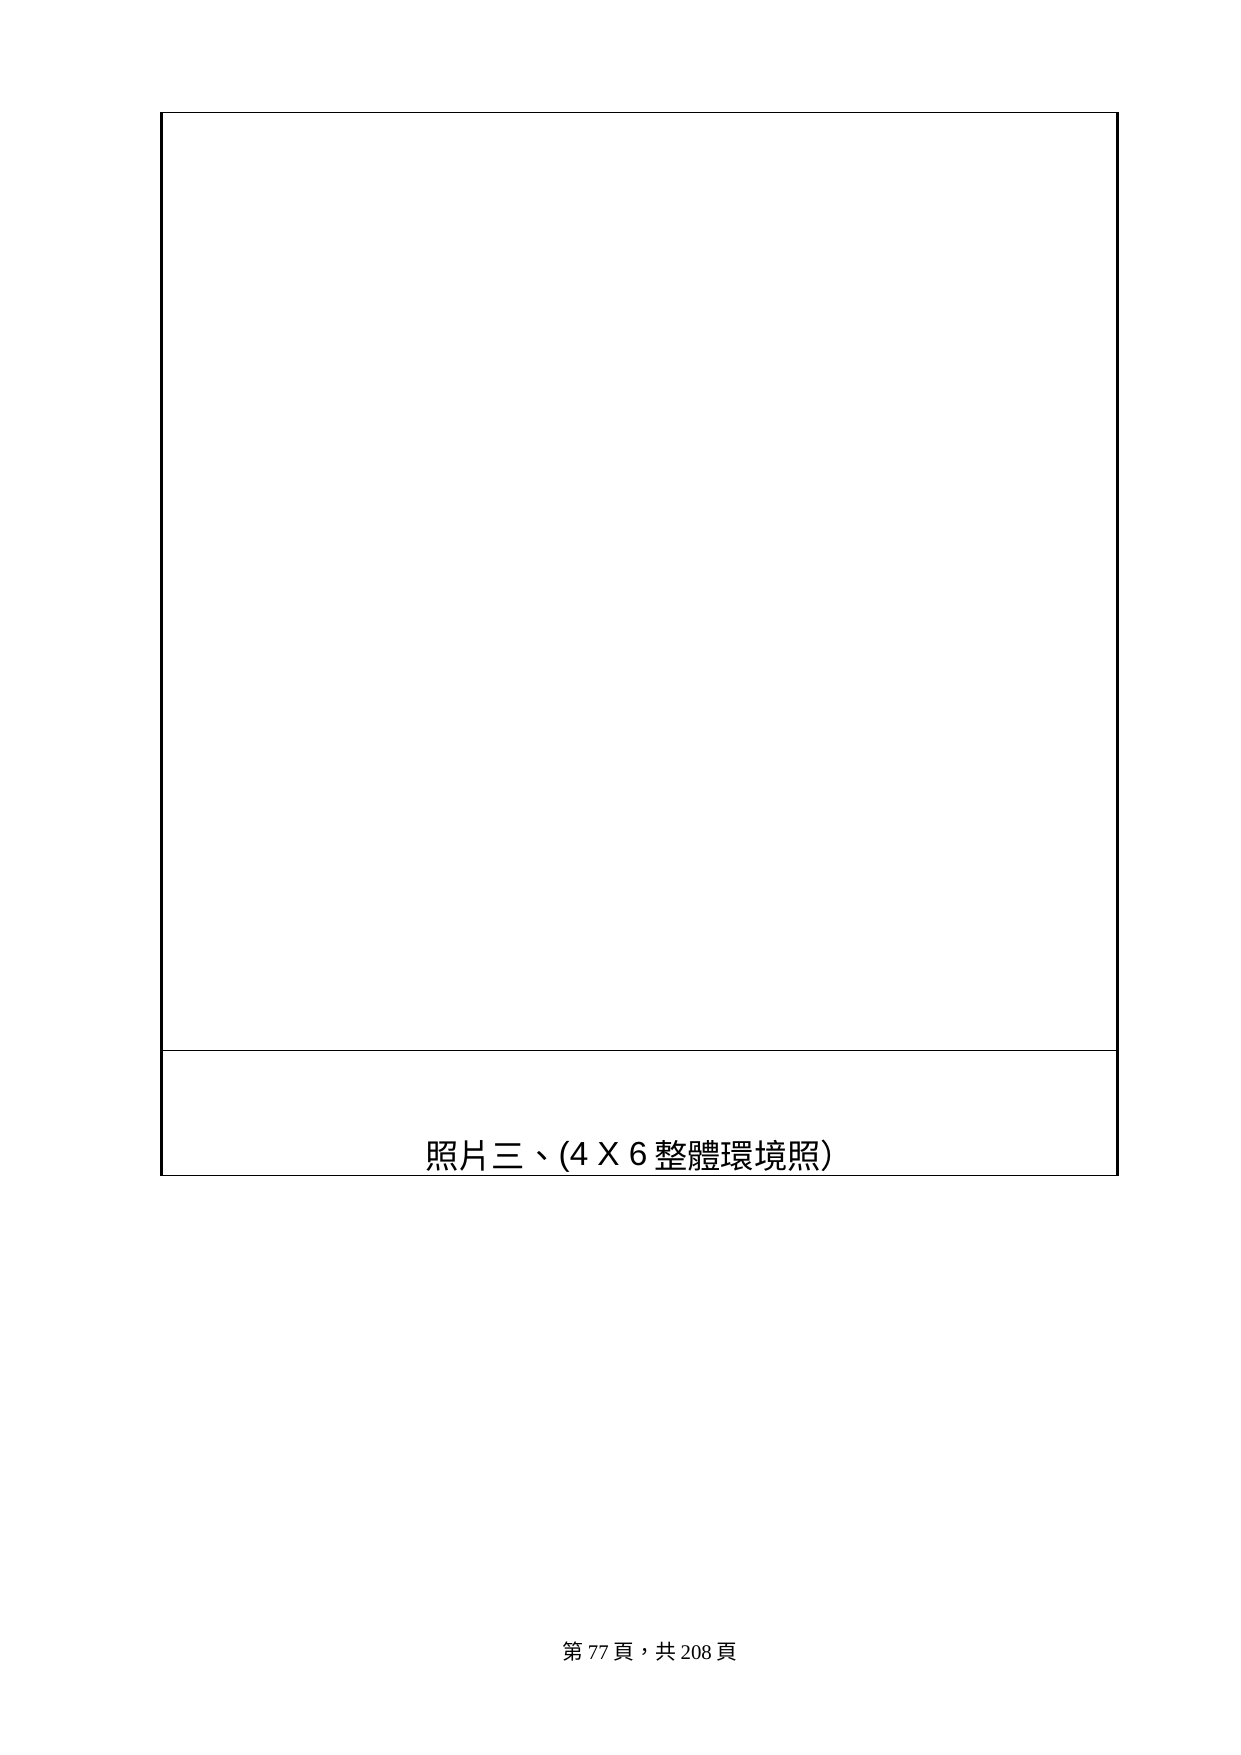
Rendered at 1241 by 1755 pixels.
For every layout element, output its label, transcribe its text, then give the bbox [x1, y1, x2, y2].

table_cell 照片三、(4 X 6整體環境照） [163, 1051, 1116, 1174]
table_cell [163, 113, 1116, 1049]
